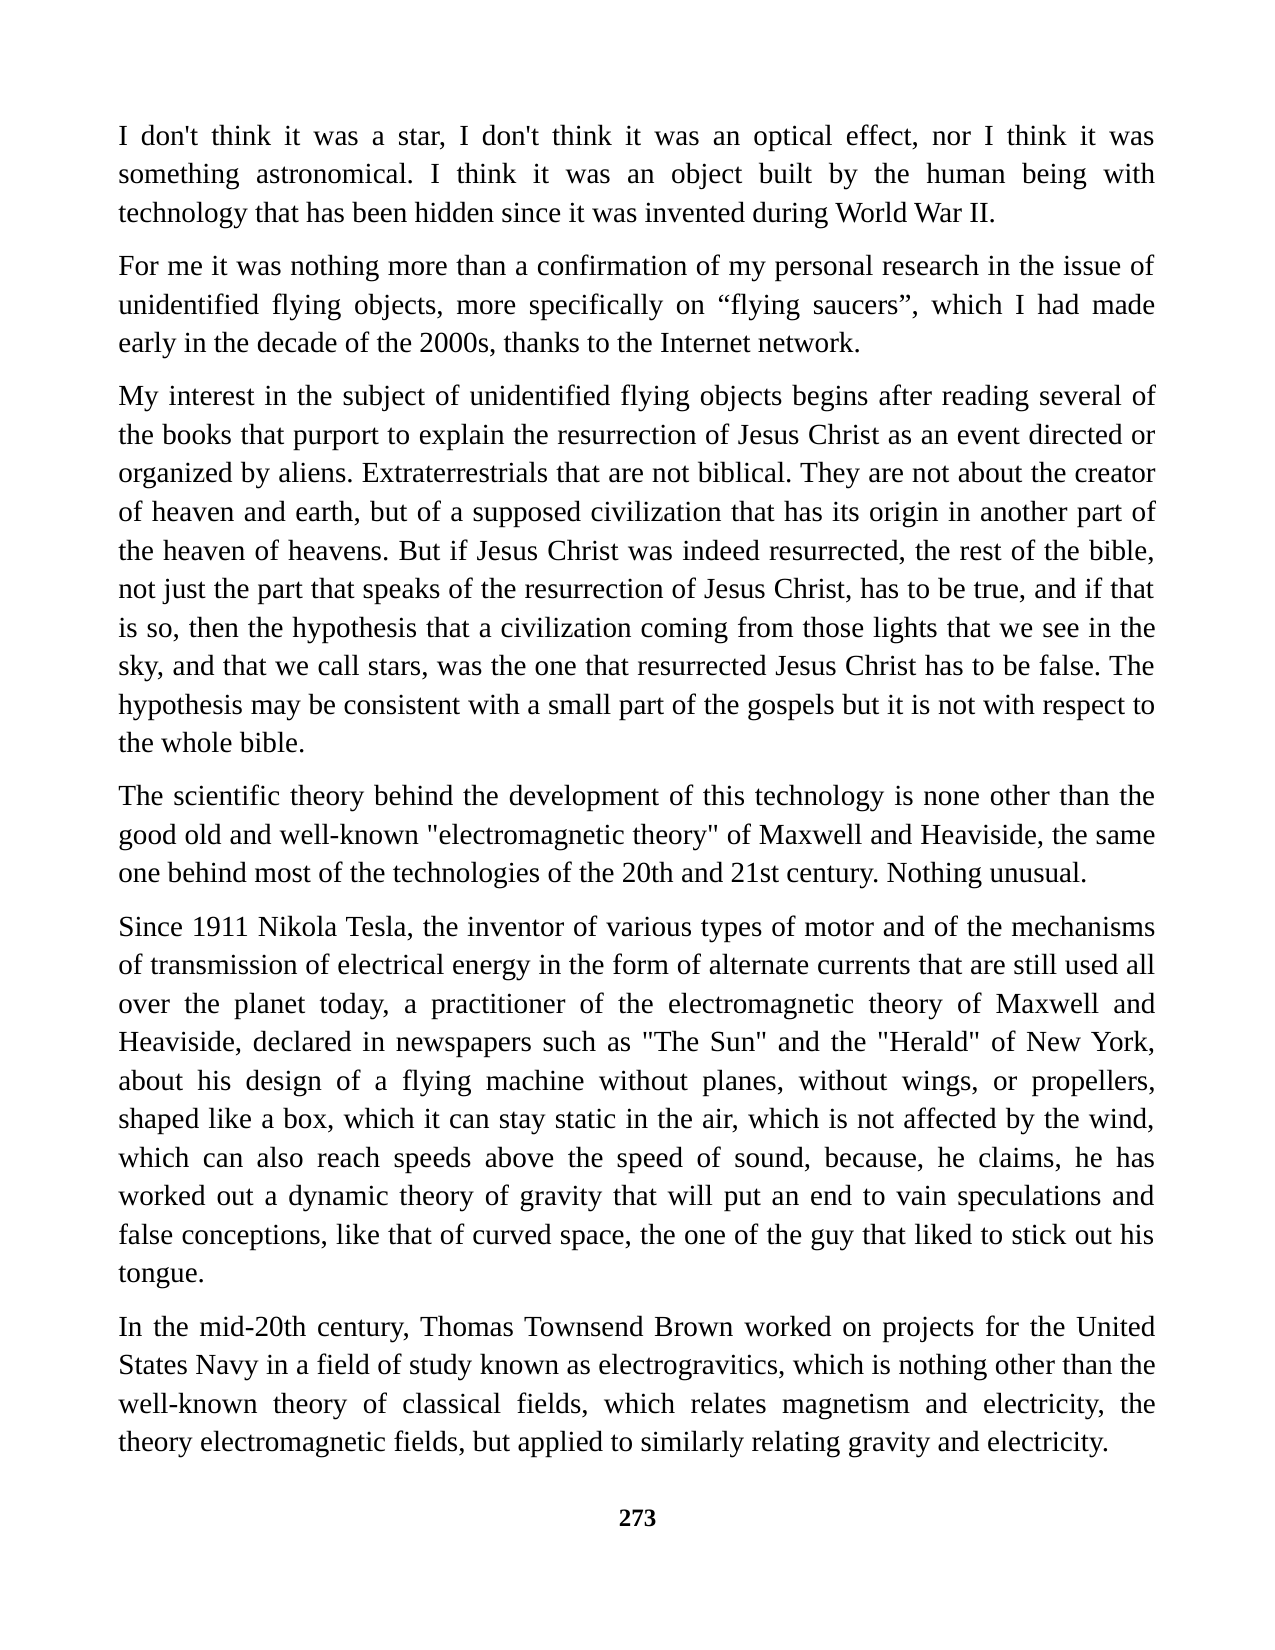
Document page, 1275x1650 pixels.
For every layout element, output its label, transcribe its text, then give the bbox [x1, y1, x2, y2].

text The scientific theory behind the development of this technology is none other than the good old and well-known "electromagnetic theory" of Maxwell and Heaviside, the same one behind most of the technologies of the 20th and 21st century. Nothing unusual. [118, 778, 1157, 889]
text I don't think it was a star, I don't think it was an optical effect, nor I think it was something astronomical. I think it was an object built by the human being with technology that has been hidden since it was invented during World War II. [118, 118, 1157, 229]
text In the mid-20th century, Thomas Townsend Brown worked on projects for the United States Navy in a field of study known as electrogravitics, which is nothing other than the well-known theory of classical fields, which relates magnetism and electricity, the theory electromagnetic fields, but applied to similarly relating gravity and electricity. [118, 1309, 1157, 1458]
text For me it was nothing more than a confirmation of my personal research in the issue of unidentified flying objects, more specifically on “flying saucers”, which I had made early in the decade of the 2000s, thanks to the Internet network. [118, 248, 1157, 359]
text Since 1911 Nikola Tesla, the inventor of various types of motor and of the mechanisms of transmission of electrical energy in the form of alternate currents that are still used all over the planet today, a practitioner of the electromagnetic theory of Maxwell and Heaviside, declared in newspapers such as "The Sun" and the "Herald" of New York, about his design of a flying machine without planes, without wings, or propellers, shaped like a box, which it can stay static in the air, which is not affected by the wind, which can also reach speeds above the speed of sound, because, he claims, he has worked out a dynamic theory of gravity that will put an end to vain speculations and false conceptions, like that of curved space, the one of the guy that liked to stick out his tongue. [118, 909, 1157, 1289]
text My interest in the subject of unidentified flying objects begins after reading several of the books that purport to explain the resurrection of Jesus Christ as an event directed or organized by aliens. Extraterrestrials that are not biblical. They are not about the creator of heaven and earth, but of a supposed civilization that has its origin in another part of the heaven of heavens. But if Jesus Christ was indeed resurrected, the rest of the bible, not just the part that speaks of the resurrection of Jesus Christ, has to be true, and if that is so, then the hypothesis that a civilization coming from those lights that we see in the sky, and that we call stars, was the one that resurrected Jesus Christ has to be false. The hypothesis may be consistent with a small part of the gospels but it is not with respect to the whole bible. [118, 378, 1157, 759]
